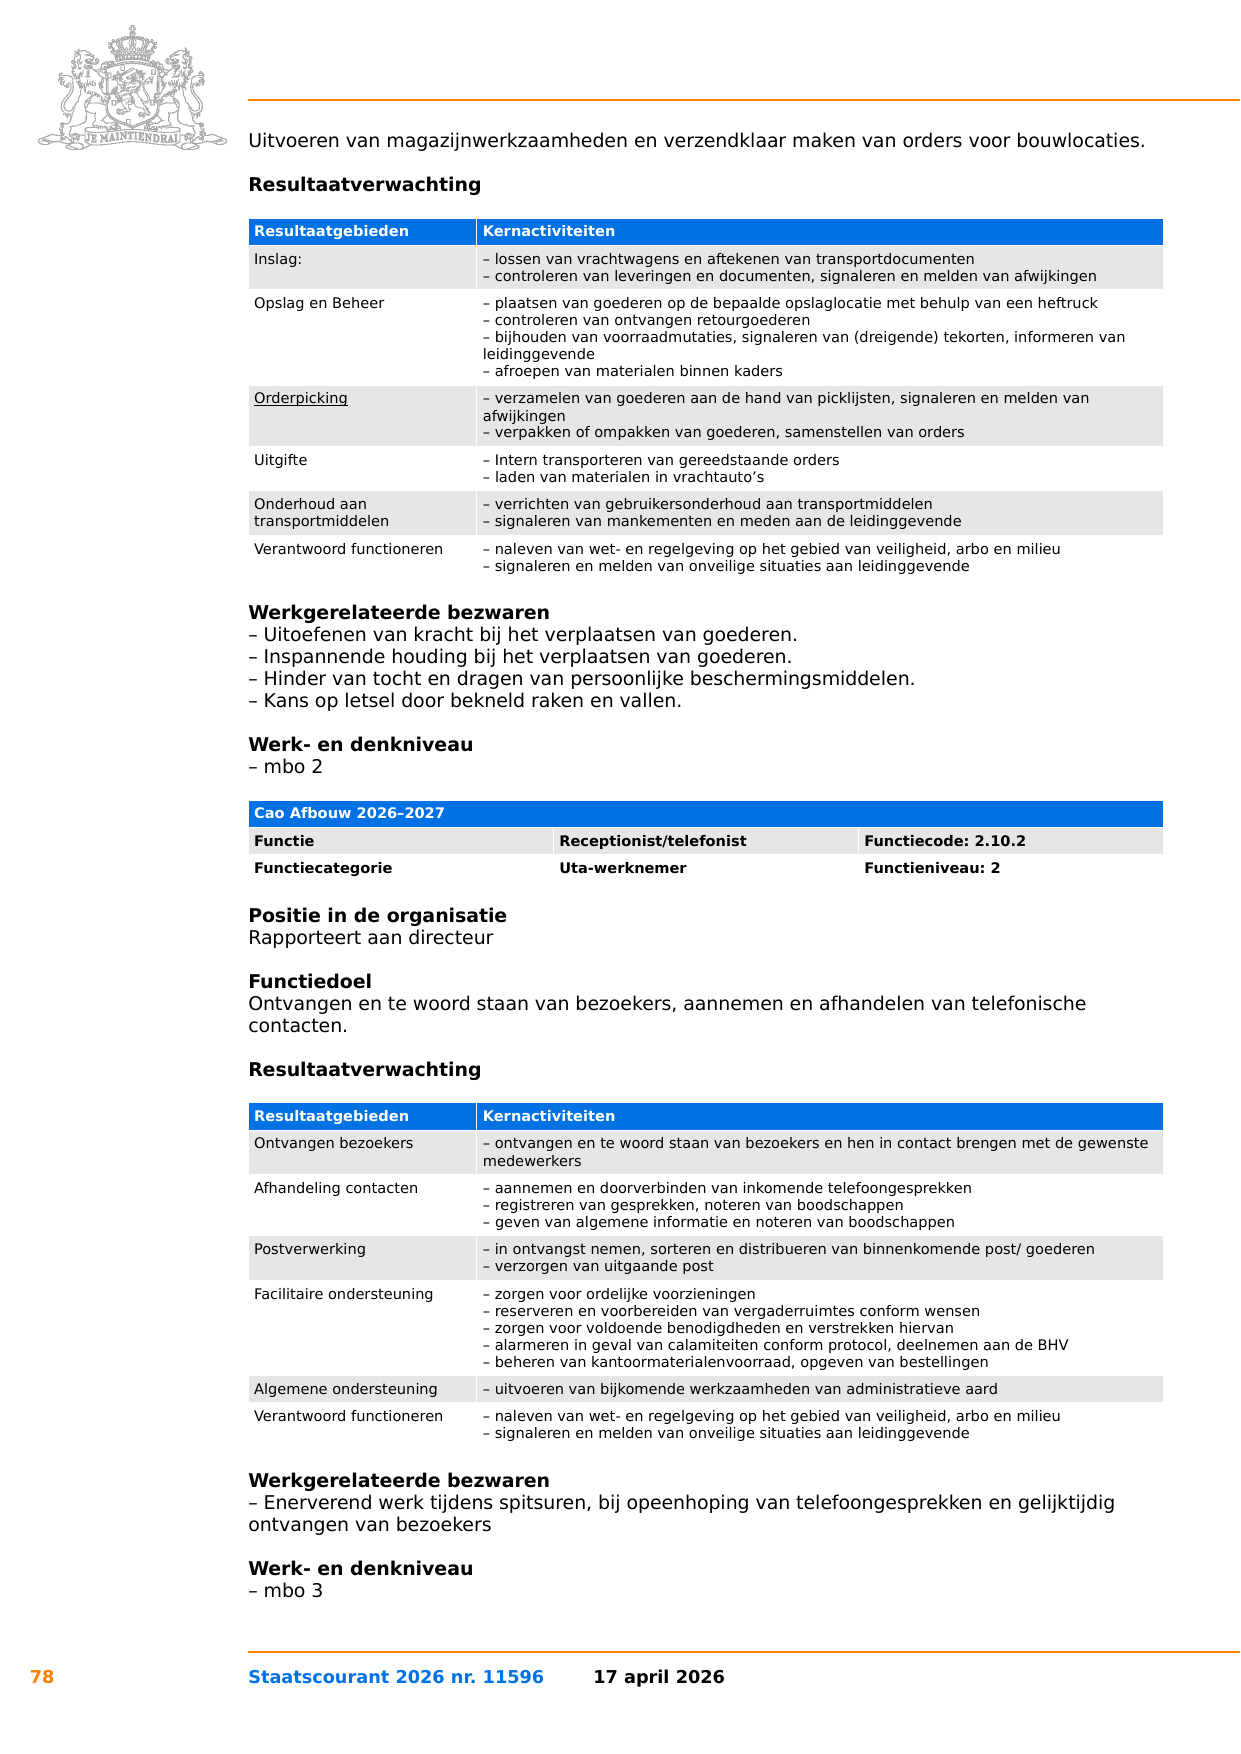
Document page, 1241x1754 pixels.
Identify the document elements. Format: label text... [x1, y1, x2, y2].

table_cell Inslag: [249, 246, 476, 289]
text – Uitoefenen van kracht bij het verplaatsen van goederen. [248, 624, 1163, 646]
text – mbo 2 [248, 756, 1163, 778]
text Werkgerelateerde bezwaren [248, 1470, 1163, 1492]
table_cell Verantwoord functioneren [249, 1404, 476, 1447]
table_cell Postverwerking [249, 1236, 476, 1280]
table_header Cao Afbouw 2026–2027 [249, 801, 1163, 827]
table_cell – Intern transporteren van gereedstaande orders – laden van materialen in vrachtauto’s [477, 447, 1163, 490]
table_cell Functie [249, 828, 553, 854]
text – Enerverend werk tijdens spitsuren, bij opeenhoping van telefoongesprekken en gelijktijdig ontvangen van bezoekers [248, 1492, 1163, 1536]
table_cell Opslag en Beheer [249, 290, 476, 385]
table_cell – naleven van wet- en regelgeving op het gebied van veiligheid, arbo en milieu – signaleren en melden van onveilige situaties aan leidinggevende [477, 1404, 1163, 1447]
table_cell Functiecode: 2.10.2 [859, 828, 1163, 854]
table_cell Uta-werknemer [554, 856, 858, 882]
table_cell Onderhoud aan transportmiddelen [249, 491, 476, 535]
table_header Resultaatgebieden [249, 1103, 476, 1130]
table_cell – aannemen en doorverbinden van inkomende telefoongesprekken – registreren van gesprekken, noteren van boodschappen – geven van algemene informatie en noteren van boodschappen [477, 1175, 1163, 1235]
table_cell – naleven van wet- en regelgeving op het gebied van veiligheid, arbo en milieu – signaleren en melden van onveilige situaties aan leidinggevende [477, 536, 1163, 579]
table_cell – zorgen voor ordelijke voorzieningen – reserveren en voorbereiden van vergaderruimtes conform wensen – zorgen voor voldoende benodigdheden en verstrekken hiervan – alarmeren in geval van calamiteiten conform protocol, deelnemen aan de BHV – beheren van kantoormaterialenvoorraad, opgeven van bestellingen [477, 1281, 1163, 1375]
table_header Kernactiviteiten [477, 1103, 1163, 1130]
table_cell – ontvangen en te woord staan van bezoekers en hen in contact brengen met de gewenste medewerkers [477, 1131, 1163, 1174]
table_cell – verrichten van gebruikersonderhoud aan transportmiddelen – signaleren van mankementen en meden aan de leidinggevende [477, 491, 1163, 535]
table_cell – plaatsen van goederen op de bepaalde opslaglocatie met behulp van een heftruck – controleren van ontvangen retourgoederen – bijhouden van voorraadmutaties, signaleren van (dreigende) tekorten, informeren van leidinggevende – afroepen van materialen binnen kaders [477, 290, 1163, 385]
text Ontvangen en te woord staan van bezoekers, aannemen en afhandelen van telefonische contacten. [248, 993, 1163, 1037]
text Werkgerelateerde bezwaren [248, 602, 1163, 624]
table_cell Ontvangen bezoekers [249, 1131, 476, 1174]
table_cell Functieniveau: 2 [859, 856, 1163, 882]
table_cell Facilitaire ondersteuning [249, 1281, 476, 1375]
text Werk- en denkniveau [248, 1558, 1163, 1579]
table_header Resultaatgebieden [249, 219, 476, 245]
text – Hinder van tocht en dragen van persoonlijke beschermingsmiddelen. [248, 668, 1163, 690]
text – Kans op letsel door bekneld raken en vallen. [248, 690, 1163, 712]
text – Inspannende houding bij het verplaatsen van goederen. [248, 646, 1163, 668]
text Resultaatverwachting [248, 1058, 1163, 1080]
text Functiedoel [248, 971, 1163, 993]
table_cell – lossen van vrachtwagens en aftekenen van transportdocumenten – controleren van leveringen en documenten, signaleren en melden van afwijkingen [477, 246, 1163, 289]
text Positie in de organisatie [248, 905, 1163, 927]
table_cell Verantwoord functioneren [249, 536, 476, 579]
table_cell Functiecategorie [249, 856, 553, 882]
table_cell Receptionist/telefonist [554, 828, 858, 854]
text – mbo 3 [248, 1579, 1163, 1602]
text Resultaatverwachting [248, 174, 1163, 196]
table_cell – uitvoeren van bijkomende werkzaamheden van administratieve aard [477, 1376, 1163, 1402]
text Werk- en denkniveau [248, 734, 1163, 756]
table_cell – in ontvangst nemen, sorteren en distribueren van binnenkomende post/ goederen – verzorgen van uitgaande post [477, 1236, 1163, 1280]
table_cell Afhandeling contacten [249, 1175, 476, 1235]
table_header Kernactiviteiten [477, 219, 1163, 245]
table_cell Algemene ondersteuning [249, 1376, 476, 1402]
table_cell Uitgifte [249, 447, 476, 490]
picture [38, 25, 227, 150]
table_cell – verzamelen van goederen aan de hand van picklijsten, signaleren en melden van afwijkingen – verpakken of ompakken van goederen, samenstellen van orders [477, 386, 1163, 446]
text Uitvoeren van magazijnwerkzaamheden en verzendklaar maken van orders voor bouwlocaties. [248, 130, 1163, 152]
table_cell Orderpicking [249, 386, 476, 446]
text Rapporteert aan directeur [248, 927, 1163, 949]
